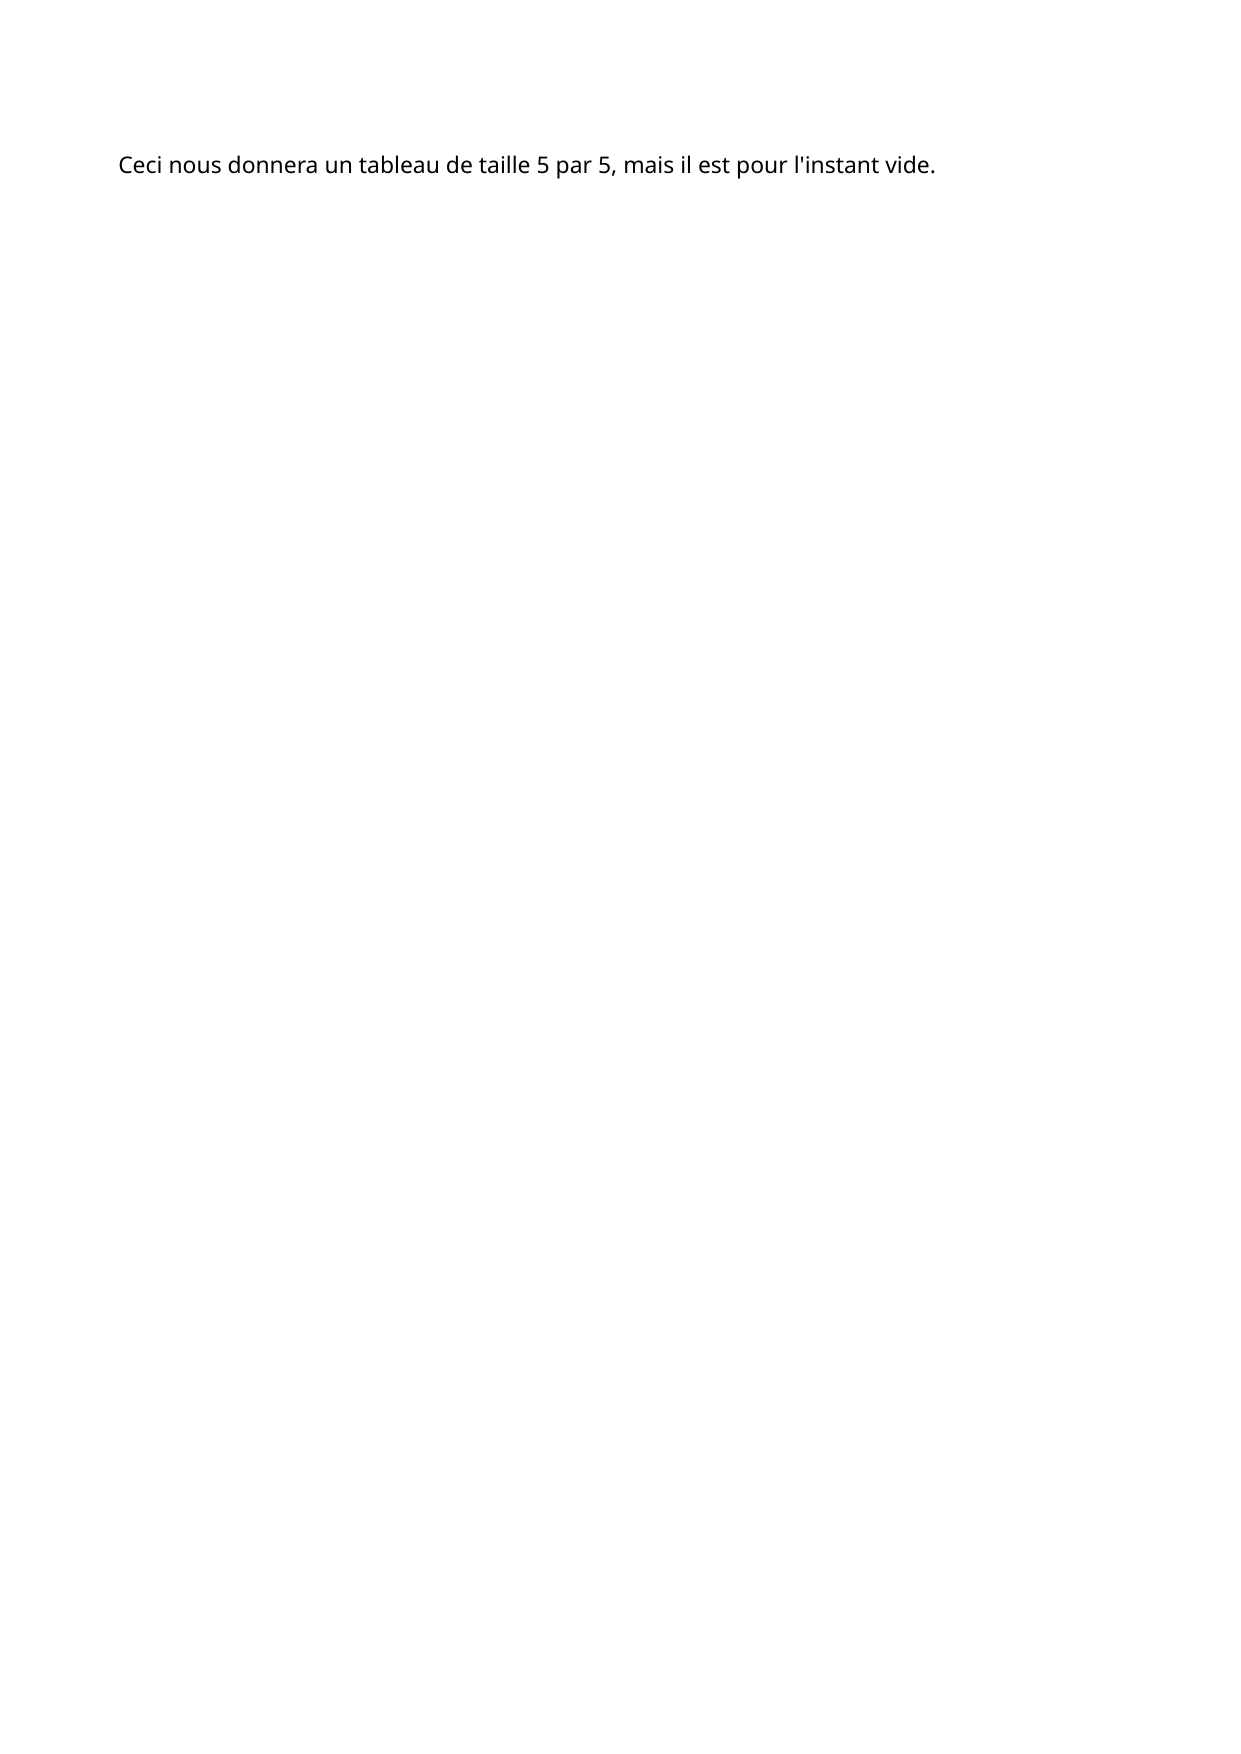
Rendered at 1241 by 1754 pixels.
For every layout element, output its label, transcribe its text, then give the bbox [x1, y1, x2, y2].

text Ceci nous donnera un tableau de taille 5 par 5, mais il est pour l'instant vide. [118, 149, 1122, 181]
